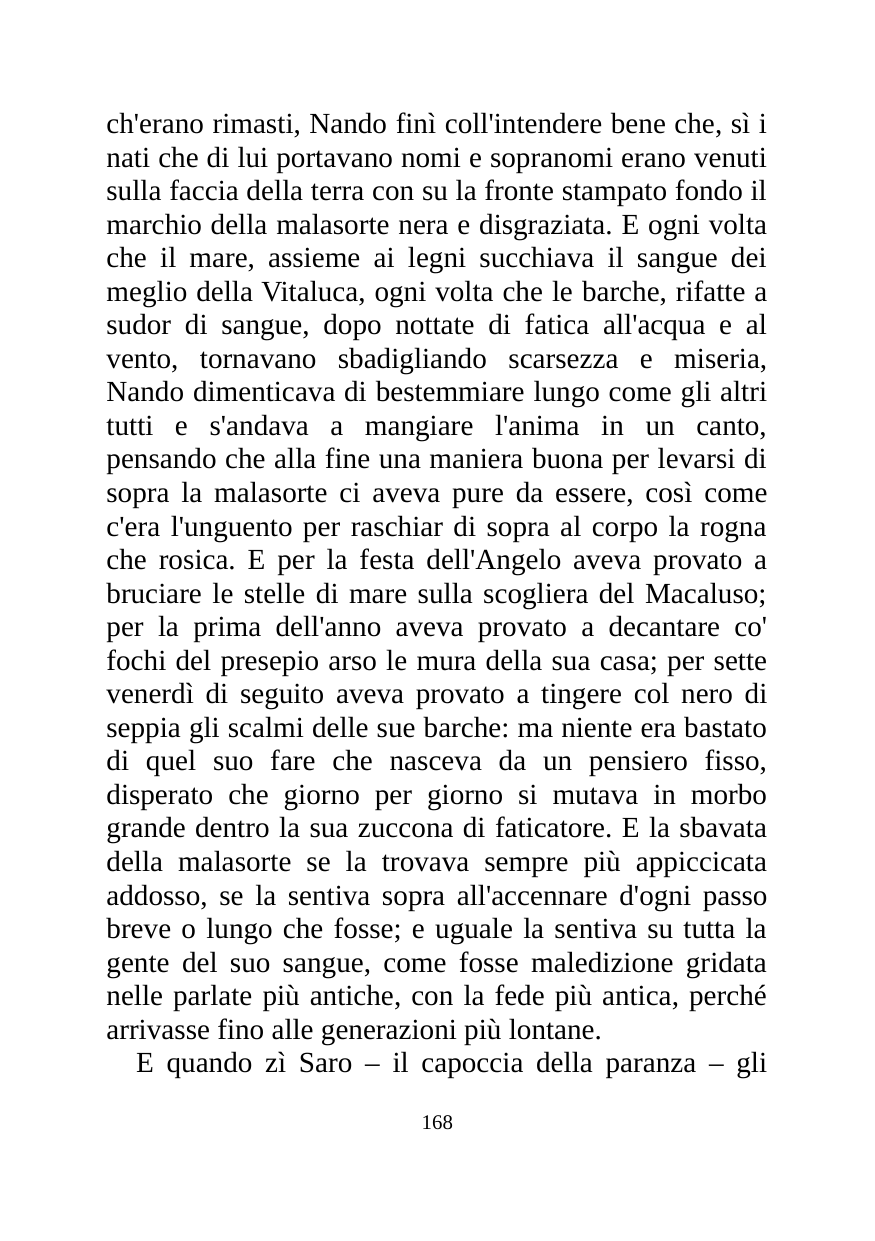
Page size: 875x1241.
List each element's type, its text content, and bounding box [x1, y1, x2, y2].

text E quando zì Saro – il capoccia della paranza – gli [106, 1045, 768, 1079]
text ch'erano rimasti, Nando finì coll'intendere bene che, sì i nati che di lui portavano nomi e sopranomi erano venuti sulla faccia della terra con su la fronte stampato fondo il marchio della malasorte nera e disgraziata. E ogni volta che il mare, assieme ai legni succhiava il sangue dei meglio della Vitaluca, ogni volta che le barche, rifatte a sudor di sangue, dopo nottate di fatica all'acqua e al vento, tornavano sbadigliando scarsezza e miseria, Nando dimenticava di bestemmiare lungo come gli altri tutti e s'andava a mangiare l'anima in un canto, pensando che alla fine una maniera buona per levarsi di sopra la malasorte ci aveva pure da essere, così come c'era l'unguento per raschiar di sopra al corpo la rogna che rosica. E per la festa dell'Angelo aveva provato a bruciare le stelle di mare sulla scogliera del Macaluso; per la prima dell'anno aveva provato a decantare co' fochi del presepio arso le mura della sua casa; per sette venerdì di seguito aveva provato a tingere col nero di seppia gli scalmi delle sue barche: ma niente era bastato di quel suo fare che nasceva da un pensiero fisso, disperato che giorno per giorno si mutava in morbo grande dentro la sua zuccona di faticatore. E la sbavata della malasorte se la trovava sempre più appiccicata addosso, se la sentiva sopra all'accennare d'ogni passo breve o lungo che fosse; e uguale la sentiva su tutta la gente del suo sangue, come fosse maledizione gridata nelle parlate più antiche, con la fede più antica, perché arrivasse fino alle generazioni più lontane. [106, 106, 768, 1045]
